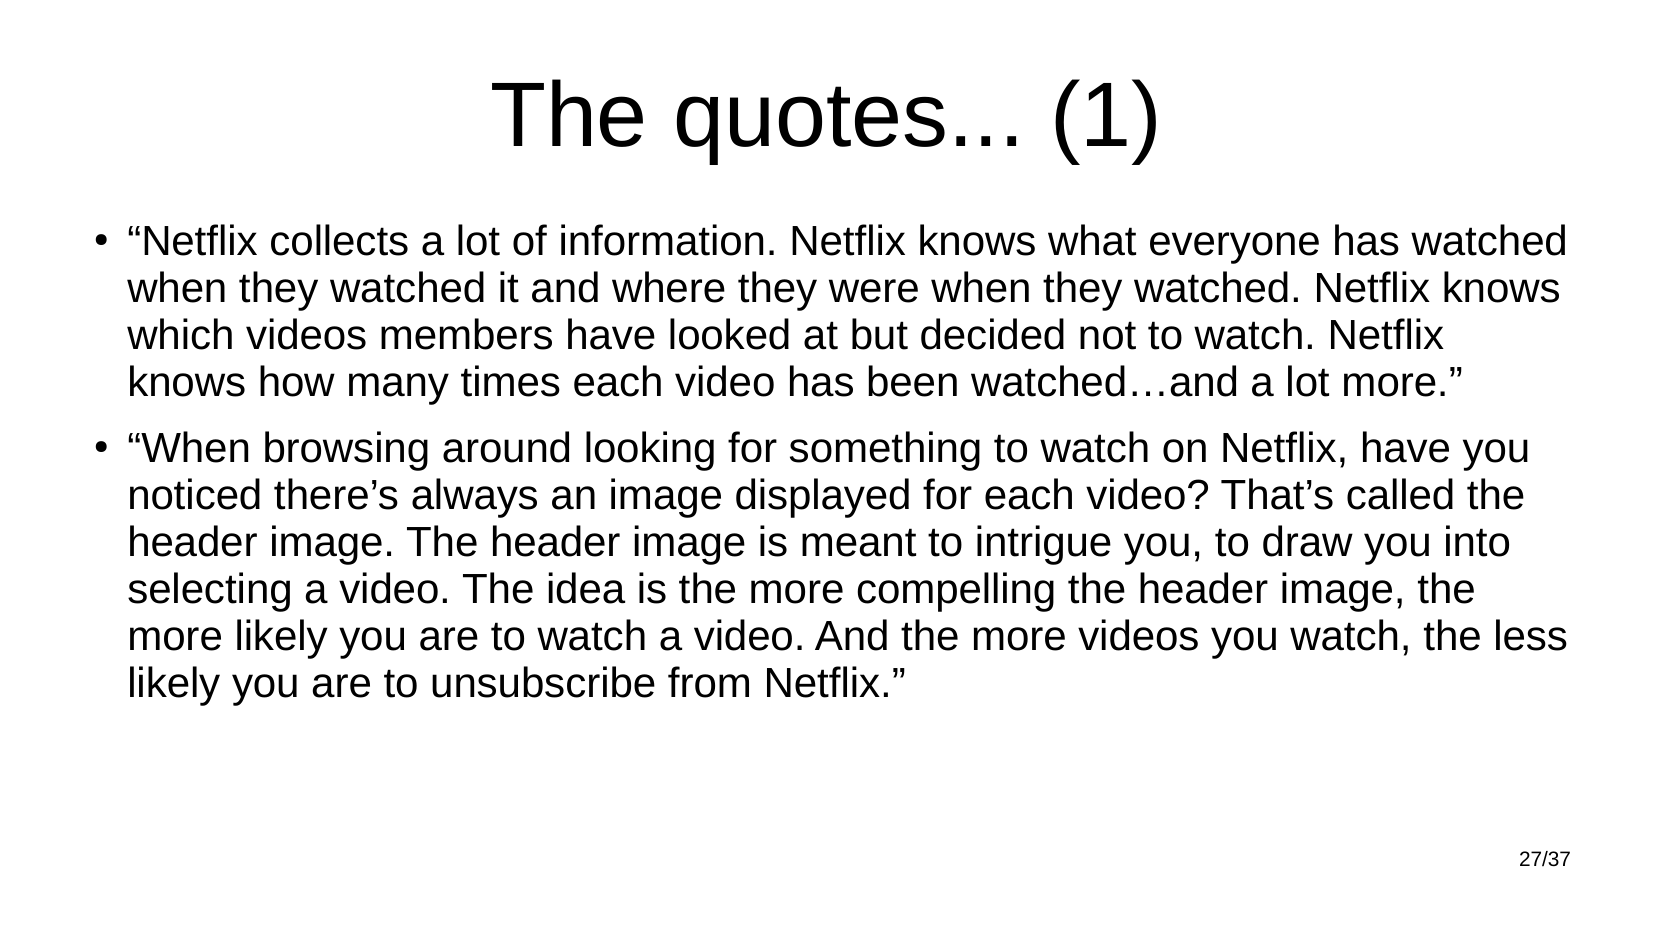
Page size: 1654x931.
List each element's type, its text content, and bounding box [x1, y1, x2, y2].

title The quotes... (1) [82, 37, 1571, 193]
list “Netflix collects a lot of information. Netflix knows what everyone has watched when they watched it and where they were when they watched. Netflix knows which videos members have looked at but decided not to watch. Netflix knows how many times each video has been watched…and a lot more.” “When browsing around looking for something to watch on Netflix, have you noticed there’s always an image displayed for each video? That’s called the header image. The header image is meant to intrigue you, to draw you into selecting a video. The idea is the more compelling the header image, the more likely you are to watch a video. And the more videos you watch, the less likely you are to unsubscribe from Netflix.” [82, 217, 1571, 758]
